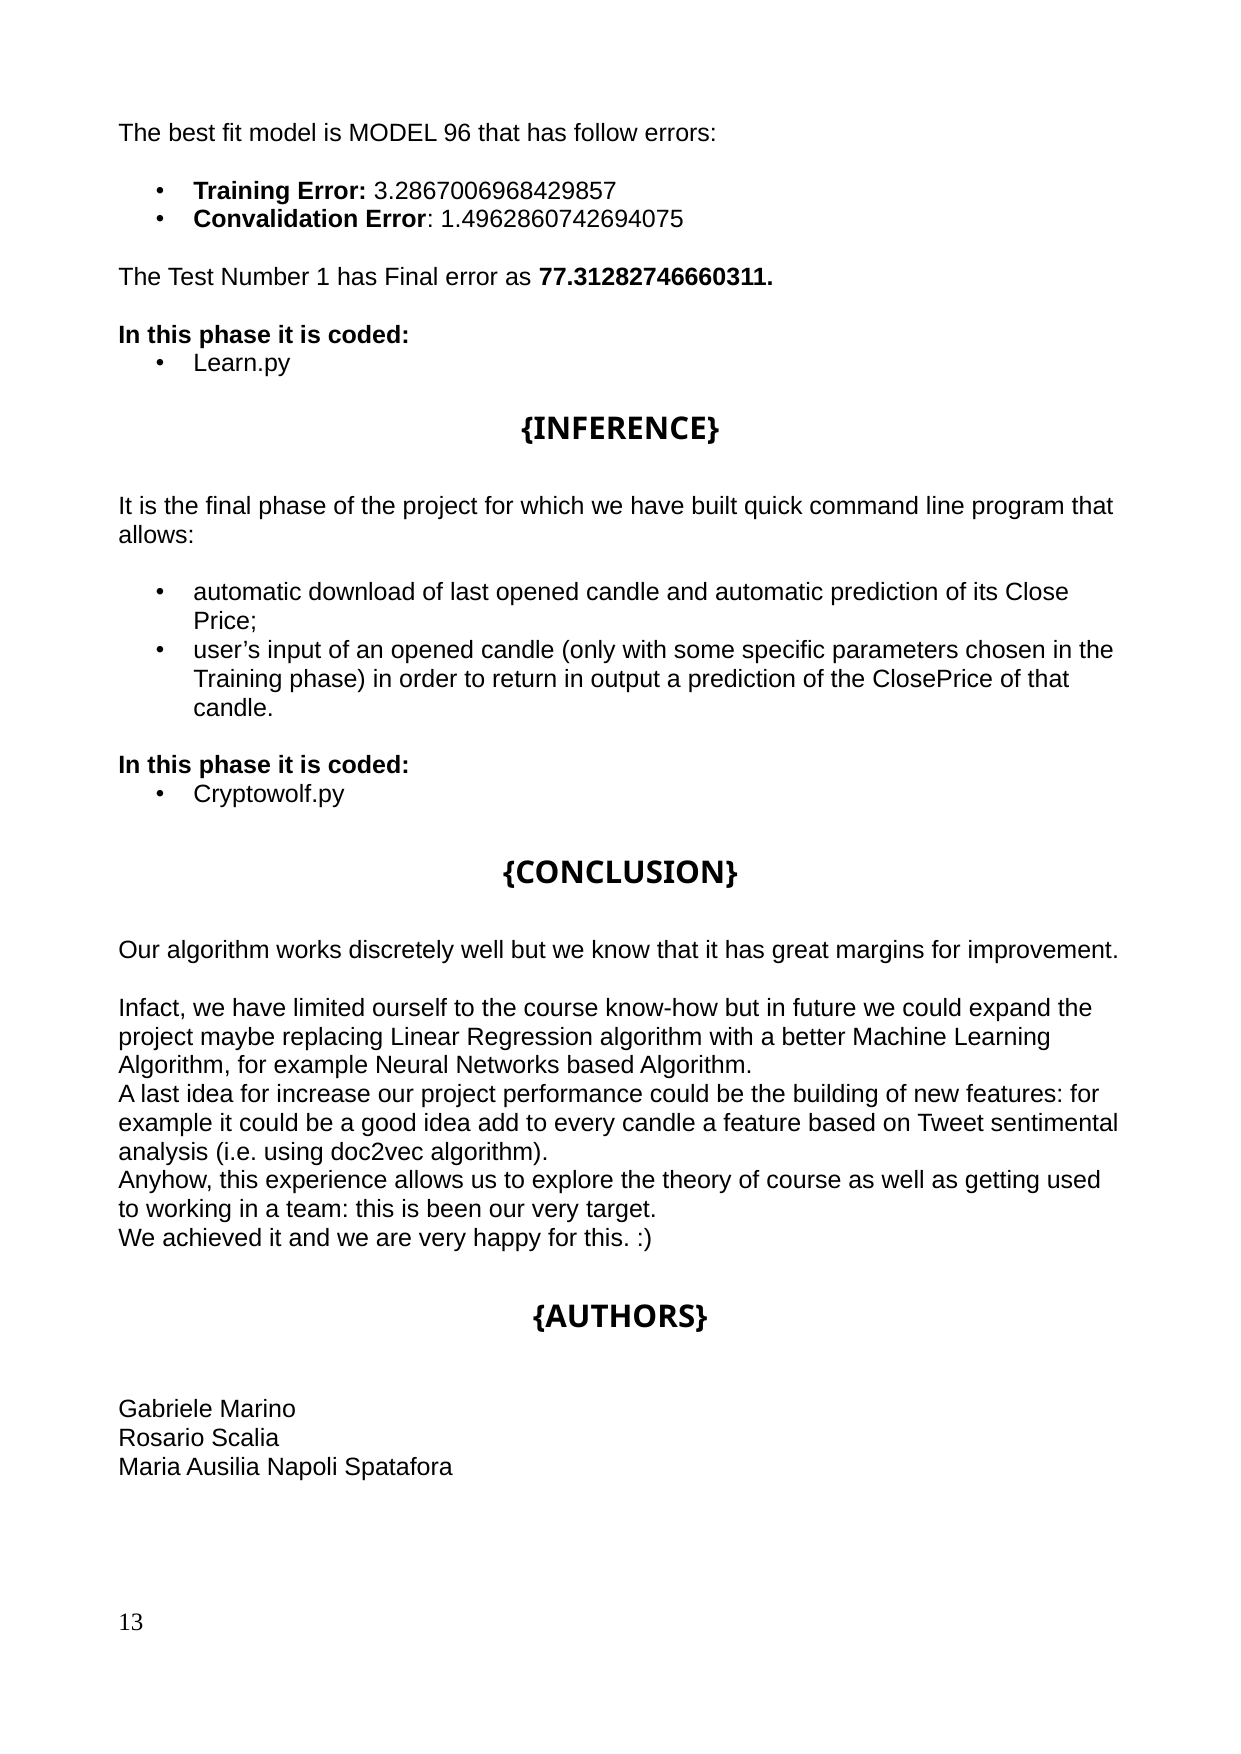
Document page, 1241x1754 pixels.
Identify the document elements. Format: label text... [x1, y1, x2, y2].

text {CONCLUSION} [118, 850, 1122, 893]
list Convalidation Error: 1.4962860742694075 [156, 204, 1122, 233]
text Our algorithm works discretely well but we know that it has great margins for improvement. [118, 936, 1122, 964]
text Infact, we have limited ourself to the course know-how but in future we could expand the project maybe replacing Linear Regression algorithm with a better Machine Learning Algorithm, for example Neural Networks based Algorithm. [118, 993, 1122, 1079]
text Anyhow, this experience allows us to explore the theory of course as well as getting used to working in a team: this is been our very target. [118, 1166, 1122, 1223]
text The Test Number 1 has Final error as 77.31282746660311. [118, 262, 1122, 291]
text Gabriele Marino [118, 1394, 1122, 1423]
text A last idea for increase our project performance could be the building of new features: for example it could be a good idea add to every candle a feature based on Tweet sentimental analysis (i.e. using doc2vec algorithm). [118, 1079, 1122, 1166]
list Learn.py [156, 348, 1122, 377]
text {AUTHORS} [118, 1294, 1122, 1337]
text We achieved it and we are very happy for this. :) [118, 1223, 1122, 1252]
list user’s input of an opened candle (only with some specific parameters chosen in the Training phase) in order to return in output a prediction of the ClosePrice of that candle. [156, 635, 1122, 721]
text Rosario Scalia [118, 1423, 1122, 1452]
text It is the final phase of the project for which we have built quick command line program that allows: [118, 491, 1122, 549]
list Training Error: 3.2867006968429857 [156, 176, 1122, 204]
text In this phase it is coded: [118, 319, 1122, 348]
text Maria Ausilia Napoli Spatafora [118, 1452, 1122, 1481]
list Cryptowolf.py [156, 779, 1122, 808]
list automatic download of last opened candle and automatic prediction of its Close Price; [156, 577, 1122, 635]
text The best fit model is MODEL 96 that has follow errors: [118, 118, 1122, 147]
text {INFERENCE} [118, 406, 1122, 448]
text In this phase it is coded: [118, 750, 1122, 779]
